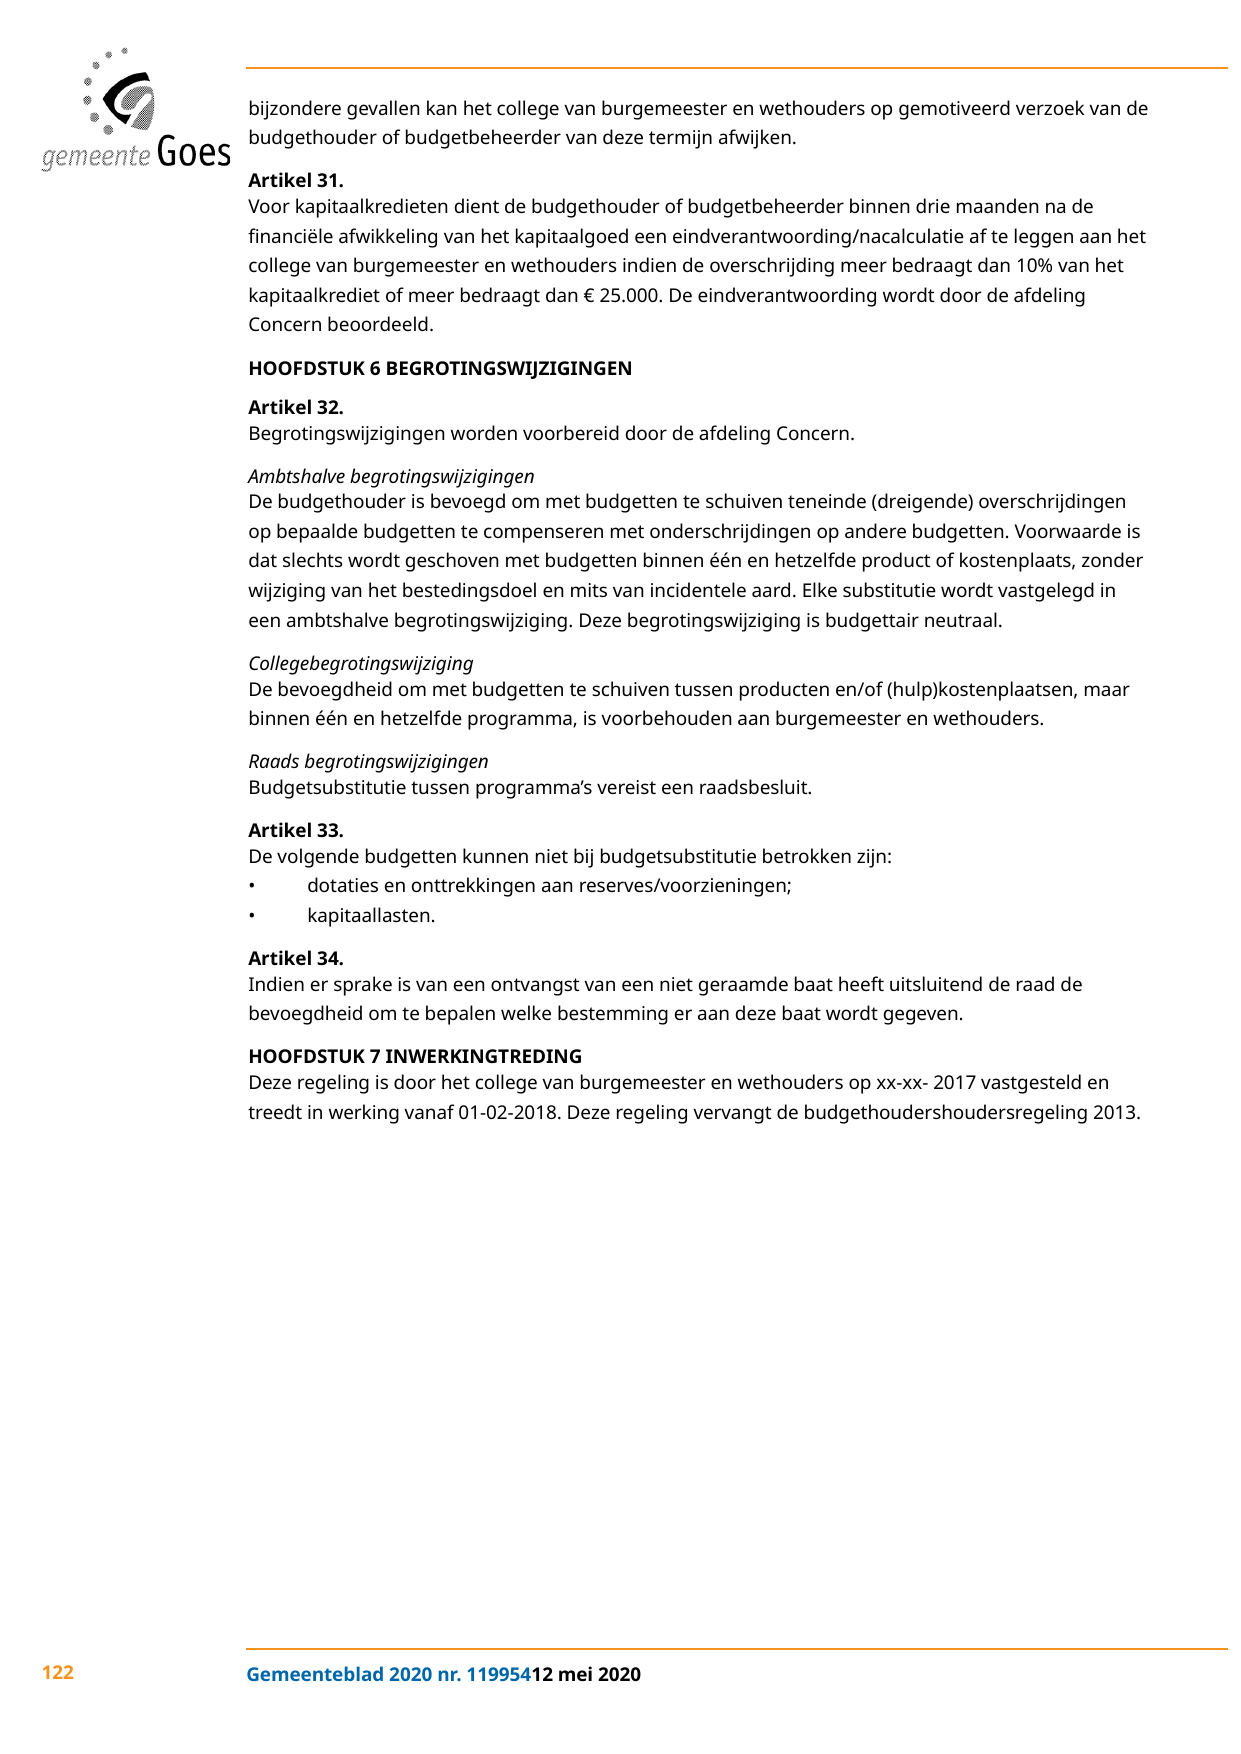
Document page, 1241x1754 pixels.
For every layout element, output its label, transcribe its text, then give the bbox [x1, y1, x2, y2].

text Collegebegrotingswijziging [248, 650, 1152, 676]
text Begrotingswijzigingen worden voorbereid door de afdeling Concern. [248, 420, 1152, 445]
text Voor kapitaalkredieten dient de budgethouder of budgetbeheerder binnen drie maanden na de financiële afwikkeling van het kapitaalgoed een eindverantwoording/nacalculatie af te leggen aan het college van burgemeester en wethouders indien de overschrijding meer bedraagt dan 10% van het kapitaalkrediet of meer bedraagt dan € 25.000. De eindverantwoording wordt door de afdeling Concern beoordeeld. [248, 193, 1152, 337]
list kapitaallasten. [248, 902, 1152, 928]
text Indien er sprake is van een ontvangst van een niet geraamde baat heeft uitsluitend de raad de bevoegdheid om te bepalen welke bestemming er aan deze baat wordt gegeven. [248, 971, 1152, 1026]
text Ambtshalve begrotingswijzigingen [248, 463, 1152, 488]
text De budgethouder is bevoegd om met budgetten te schuiven teneinde (dreigende) overschrijdingen op bepaalde budgetten te compenseren met onderschrijdingen op andere budgetten. Voorwaarde is dat slechts wordt geschoven met budgetten binnen één en hetzelfde product of kostenplaats, zonder wijziging van het bestedingsdoel en mits van incidentele aard. Elke substitutie wordt vastgelegd in een ambtshalve begrotingswijziging. Deze begrotingswijziging is budgettair neutraal. [248, 488, 1152, 633]
list dotaties en onttrekkingen aan reserves/voorzieningen; [248, 873, 1152, 898]
text De bevoegdheid om met budgetten te schuiven tussen producten en/of (hulp)kostenplaatsen, maar binnen één en hetzelfde programma, is voorbehouden aan burgemeester en wethouders. [248, 676, 1152, 731]
text Budgetsubstitutie tussen programma’s vereist een raadsbesluit. [248, 774, 1152, 800]
picture [41, 47, 231, 172]
text bijzondere gevallen kan het college van burgemeester en wethouders op gemotiveerd verzoek van de budgethouder of budgetbeheerder van deze termijn afwijken. [248, 95, 1152, 150]
text HOOFDSTUK 7 INWERKINGTREDING [248, 1044, 1152, 1069]
text Artikel 34. [248, 945, 1152, 971]
text De volgende budgetten kunnen niet bij budgetsubstitutie betrokken zijn: [248, 843, 1152, 869]
text Deze regeling is door het college van burgemeester en wethouders op xx-xx- 2017 vastgesteld en treedt in werking vanaf 01-02-2018. Deze regeling vervangt de budgethoudershoudersregeling 2013. [248, 1069, 1152, 1125]
text Artikel 31. [248, 167, 1152, 193]
text HOOFDSTUK 6 BEGROTINGSWIJZIGINGEN [248, 355, 1152, 380]
text Raads begrotingswijzigingen [248, 748, 1152, 774]
text Artikel 32. [248, 394, 1152, 420]
text Artikel 33. [248, 817, 1152, 843]
